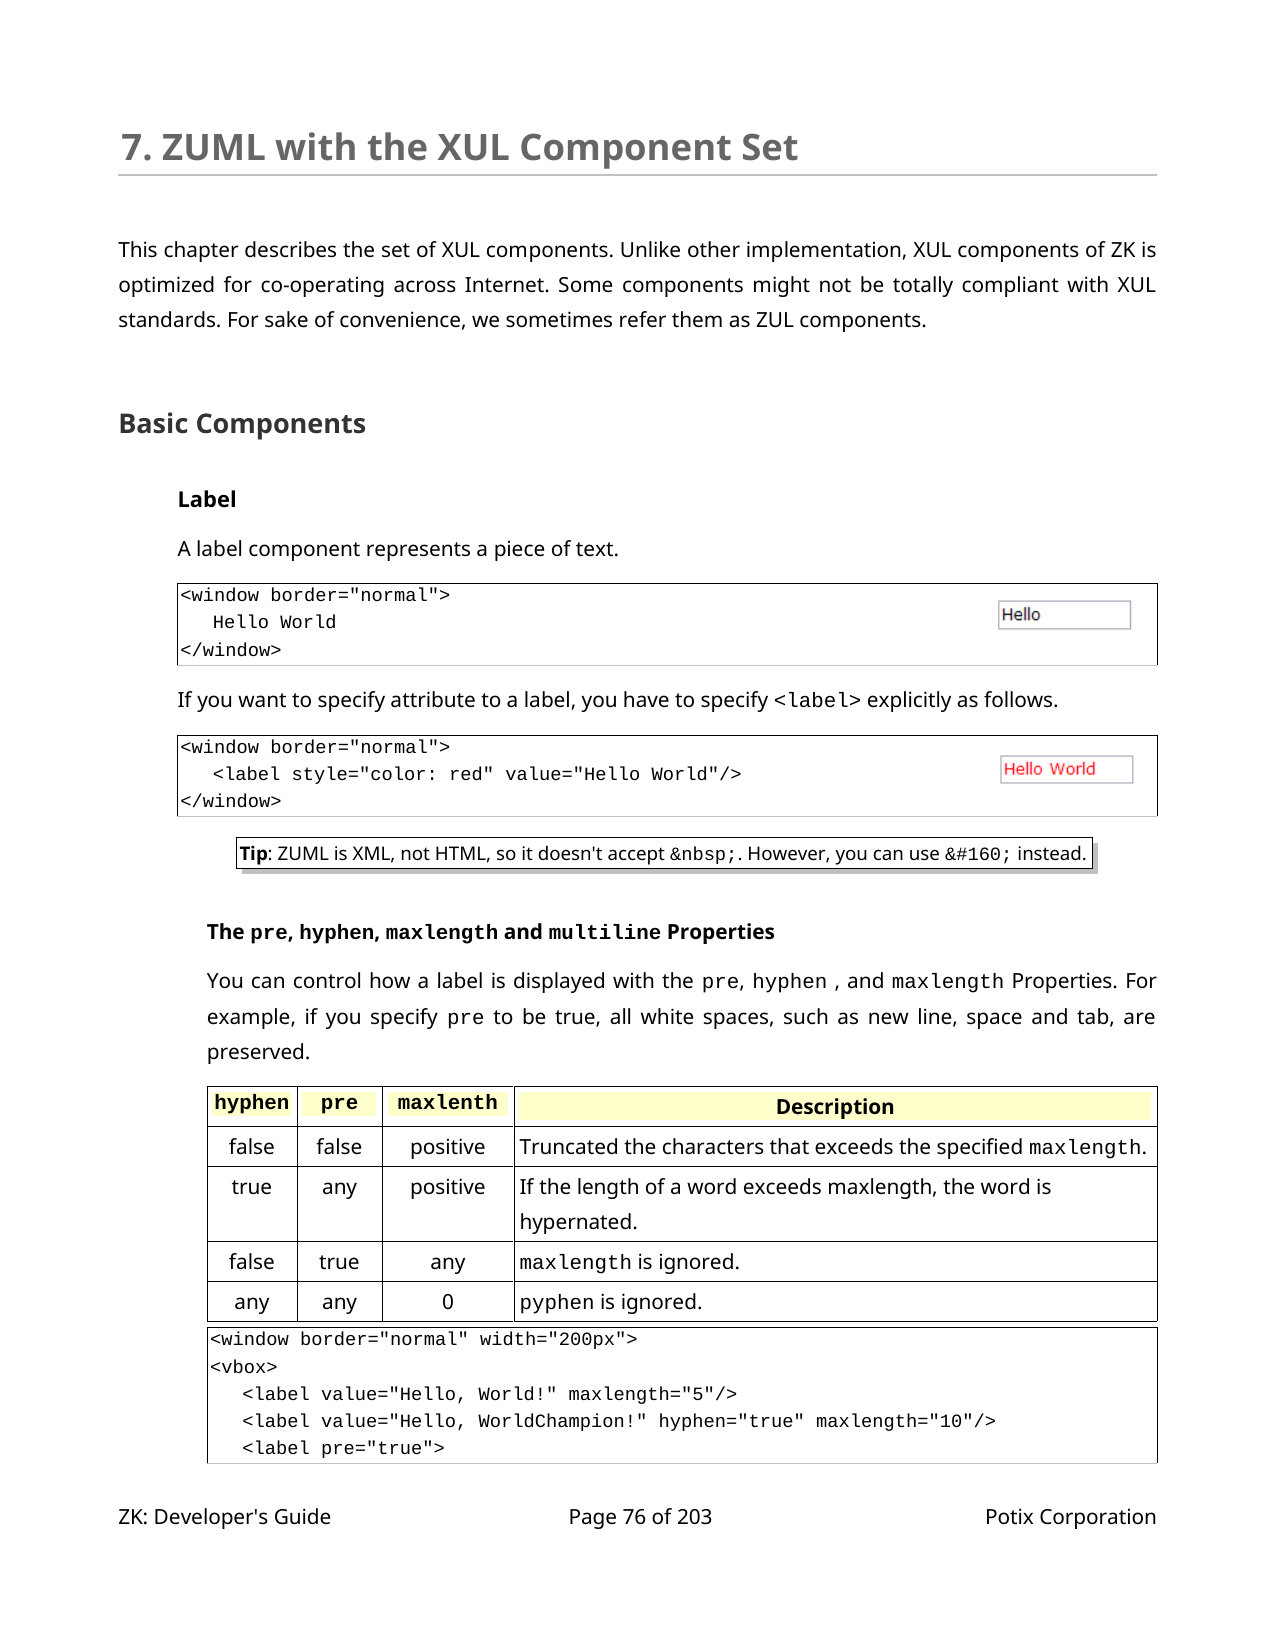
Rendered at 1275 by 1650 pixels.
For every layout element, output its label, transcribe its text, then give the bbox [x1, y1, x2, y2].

table_cell pyphen is ignored. [515, 1282, 1157, 1321]
text A label component represents a piece of text. [177, 534, 1157, 562]
text <vbox> [208, 1354, 1157, 1379]
text Tip: ZUML is XML, not HTML, so it doesn't accept &nbsp;. However, you can use &#160; instead. [237, 838, 1092, 868]
text </window> [178, 637, 1157, 665]
text <window border="normal"> [178, 736, 1157, 759]
table_header Description [515, 1087, 1157, 1126]
text <label value="Hello, World!" maxlength="5"/> [208, 1382, 1157, 1406]
text <label style="color: red" value="Hello World"/> [178, 762, 1157, 786]
text If you want to specify attribute to a label, you have to specify <label> explicitly as follows. [177, 685, 1157, 714]
table_cell positive [383, 1167, 513, 1241]
table_cell true [298, 1242, 382, 1281]
table_cell false [298, 1127, 382, 1166]
table_cell Truncated the characters that exceeds the specified maxlength. [515, 1127, 1157, 1166]
table_header maxlenth [383, 1087, 513, 1126]
text <window border="normal"> [178, 584, 1157, 607]
subtitle Basic Components [118, 404, 1157, 441]
table_cell positive [383, 1127, 513, 1166]
subtitle The pre, hyphen, maxlength and multiline Properties [207, 917, 1157, 946]
text <window border="normal" width="200px"> [208, 1328, 1157, 1352]
table_cell If the length of a word exceeds maxlength, the word is hypernated. [515, 1167, 1157, 1241]
table_header hyphen [208, 1087, 297, 1126]
text <label value="Hello, WorldChampion!" hyphen="true" maxlength="10"/> [208, 1409, 1157, 1433]
text <label pre="true"> [208, 1436, 1157, 1463]
table_cell any [208, 1282, 297, 1321]
table_cell false [208, 1127, 297, 1166]
subtitle 7. ZUML with the XUL Component Set [118, 118, 1157, 174]
text Hello World [178, 610, 1157, 634]
table_cell 0 [383, 1282, 513, 1321]
picture [997, 598, 1135, 631]
table_cell true [208, 1167, 297, 1241]
table_cell maxlength is ignored. [515, 1242, 1157, 1281]
table_cell any [383, 1242, 513, 1281]
text This chapter describes the set of XUL components. Unlike other implementation, XUL components of ZK is optimized for co-operating across Internet. Some components might not be totally compliant with XUL standards. For sake of convenience, we sometimes refer them as ZUL components. [118, 235, 1157, 333]
table_cell any [298, 1282, 382, 1321]
subtitle Label [177, 484, 1157, 514]
table_header pre [298, 1087, 382, 1126]
table_cell any [298, 1167, 382, 1241]
text </window> [178, 789, 1157, 816]
text You can control how a label is displayed with the pre, hyphen , and maxlength Properties. For example, if you specify pre to be true, all white spaces, such as new line, space and tab, are preserved. [207, 966, 1157, 1066]
table_cell false [208, 1242, 297, 1281]
picture [998, 753, 1136, 785]
